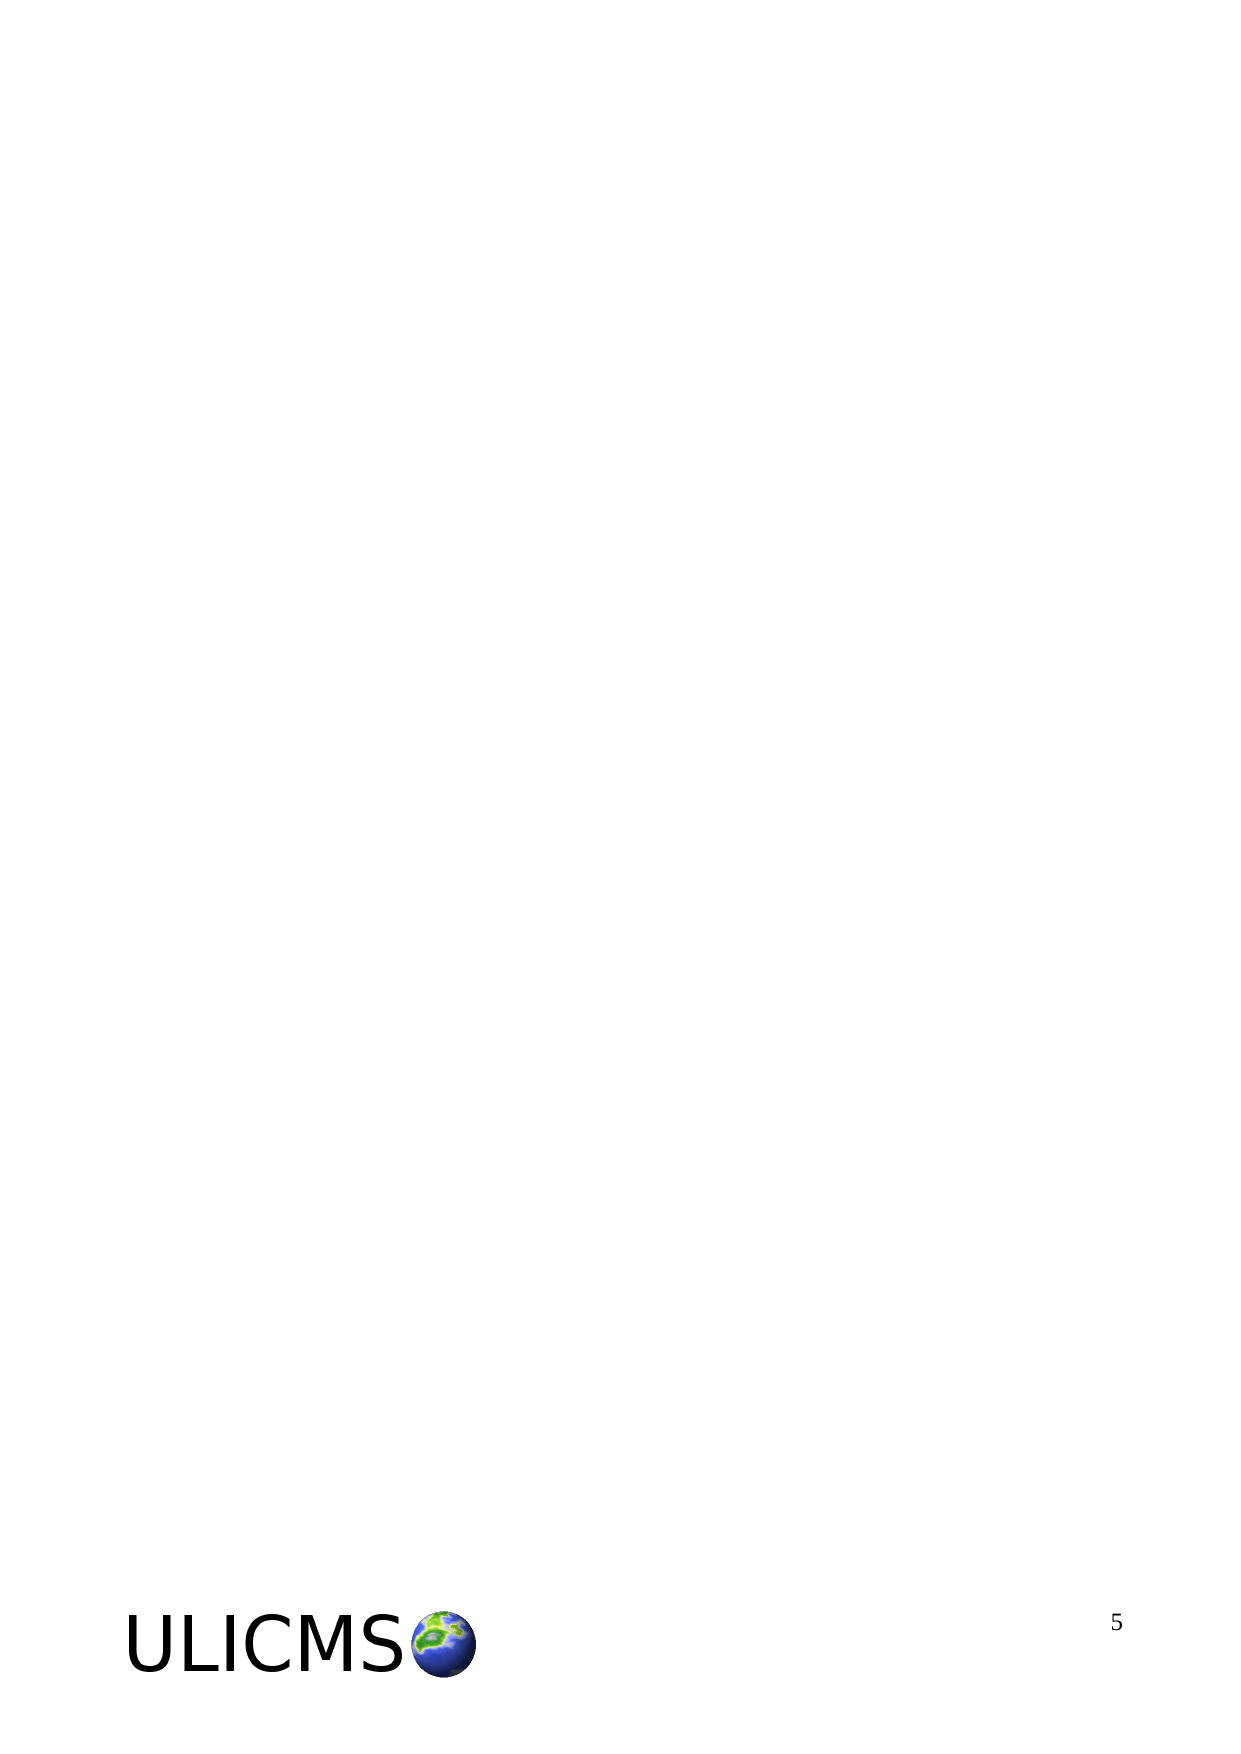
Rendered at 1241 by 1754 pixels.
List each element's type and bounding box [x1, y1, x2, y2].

picture [118, 1607, 479, 1681]
